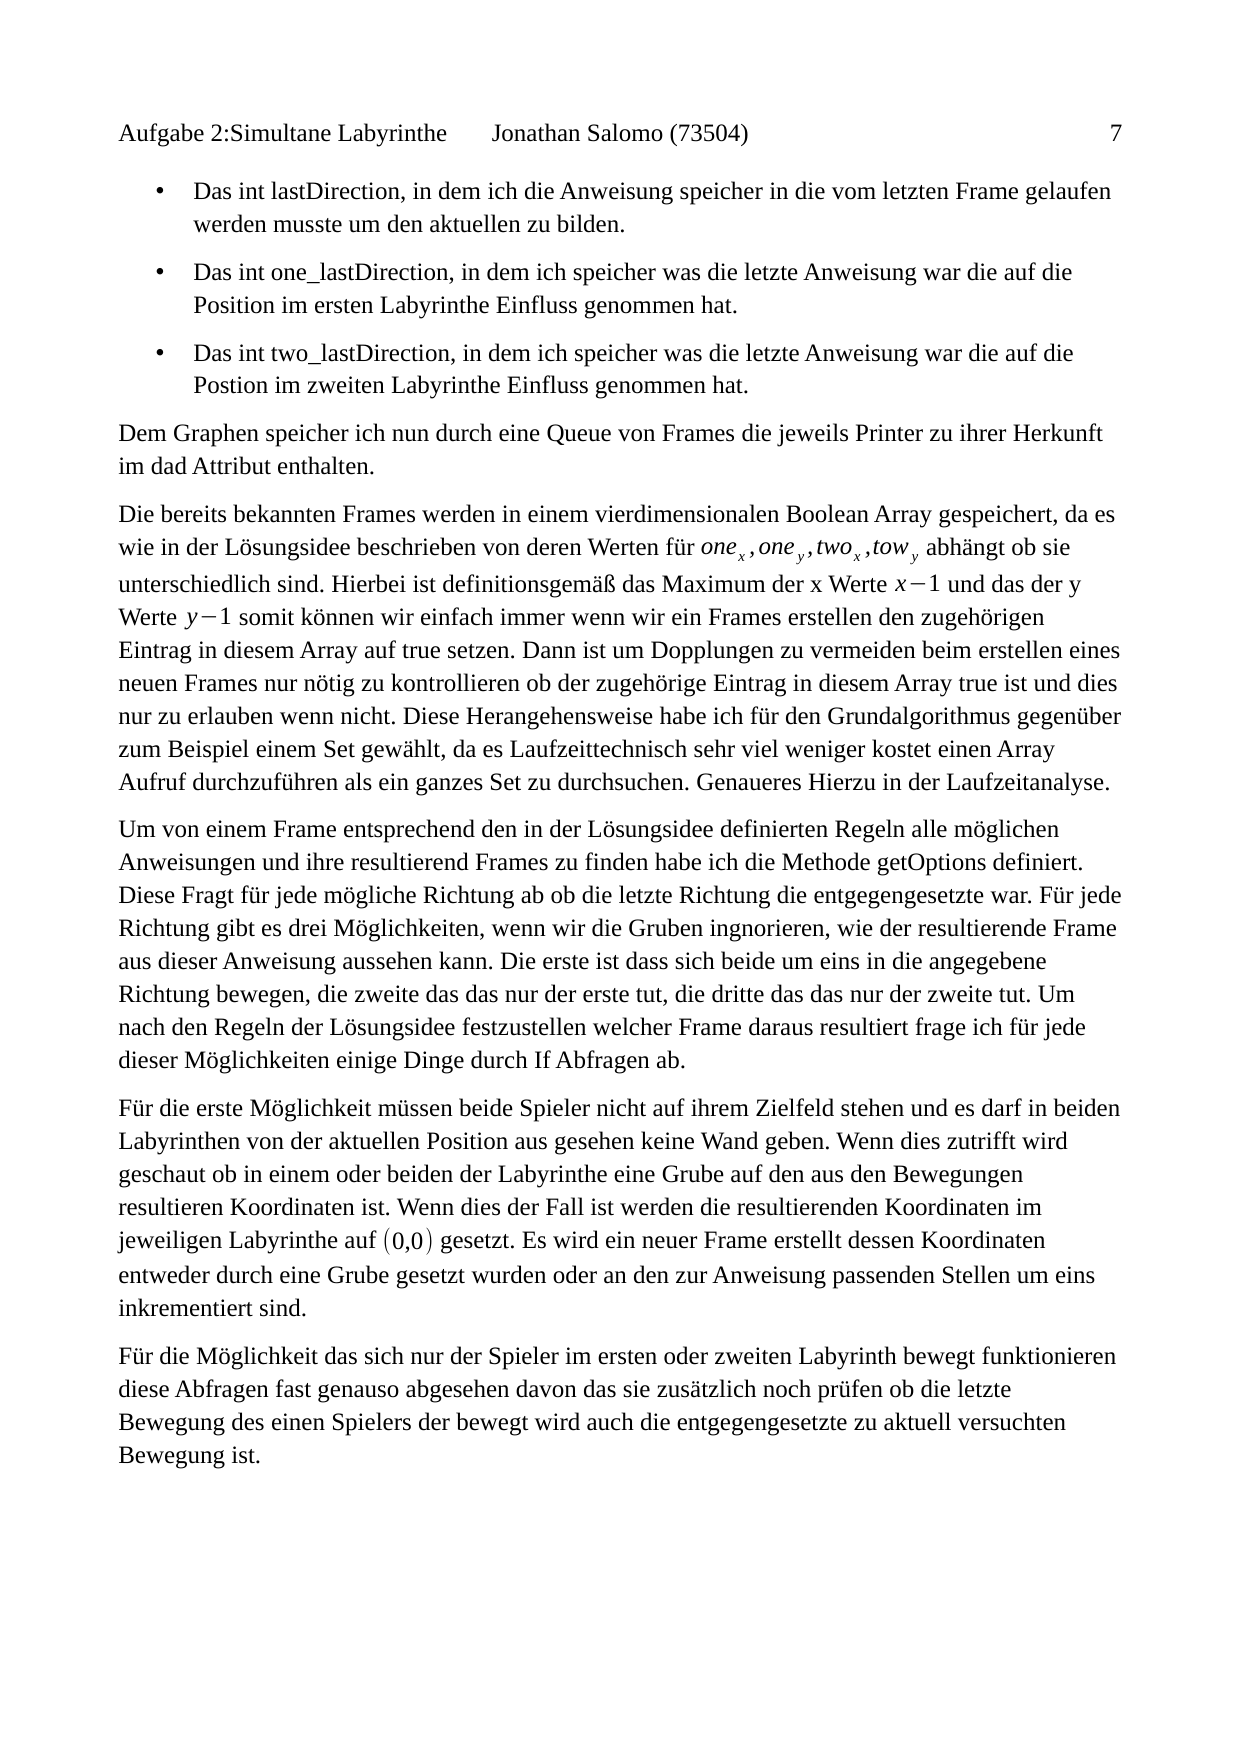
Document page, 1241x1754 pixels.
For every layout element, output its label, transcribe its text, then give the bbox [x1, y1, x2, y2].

text Für die erste Möglichkeit müssen beide Spieler nicht auf ihrem Zielfeld stehen und es darf in beiden Labyrinthen von der aktuellen Position aus gesehen keine Wand geben. Wenn dies zutrifft wird geschaut ob in einem oder beiden der Labyrinthe eine Grube auf den aus den Bewegungen resultieren Koordinaten ist. Wenn dies der Fall ist werden die resultierenden Koordinaten im jeweiligen Labyrinthe auf gesetzt. Es wird ein neuer Frame erstellt dessen Koordinaten entweder durch eine Grube gesetzt wurden oder an den zur Anweisung passenden Stellen um eins inkrementiert sind. [118, 1093, 1122, 1322]
list Das int two_lastDirection, in dem ich speicher was die letzte Anweisung war die auf die Postion im zweiten Labyrinthe Einfluss genommen hat. [156, 338, 1122, 399]
list Das int one_lastDirection, in dem ich speicher was die letzte Anweisung war die auf die Position im ersten Labyrinthe Einfluss genommen hat. [156, 257, 1122, 319]
list Das int lastDirection, in dem ich die Anweisung speicher in die vom letzten Frame gelaufen werden musste um den aktuellen zu bilden. [156, 176, 1122, 238]
text Für die Möglichkeit das sich nur der Spieler im ersten oder zweiten Labyrinth bewegt funktionieren diese Abfragen fast genauso abgesehen davon das sie zusätzlich noch prüfen ob die letzte Bewegung des einen Spielers der bewegt wird auch die entgegengesetzte zu aktuell versuchten Bewegung ist. [118, 1341, 1122, 1468]
text Um von einem Frame entsprechend den in der Lösungsidee definierten Regeln alle möglichen Anweisungen und ihre resultierend Frames zu finden habe ich die Methode getOptions definiert. Diese Fragt für jede mögliche Richtung ab ob die letzte Richtung die entgegengesetzte war. Für jede Richtung gibt es drei Möglichkeiten, wenn wir die Gruben ingnorieren, wie der resultierende Frame aus dieser Anweisung aussehen kann. Die erste ist dass sich beide um eins in die angegebene Richtung bewegen, die zweite das das nur der erste tut, die dritte das das nur der zweite tut. Um nach den Regeln der Lösungsidee festzustellen welcher Frame daraus resultiert frage ich für jede dieser Möglichkeiten einige Dinge durch If Abfragen ab. [118, 814, 1122, 1074]
text Dem Graphen speicher ich nun durch eine Queue von Frames die jeweils Printer zu ihrer Herkunft im dad Attribut enthalten. [118, 418, 1122, 480]
text Die bereits bekannten Frames werden in einem vierdimensionalen Boolean Array gespeichert, da es wie in der Lösungsidee beschrieben von deren Werten für abhängt ob sie unterschiedlich sind. Hierbei ist definitionsgemäß das Maximum der x Werte und das der y Werte somit können wir einfach immer wenn wir ein Frames erstellen den zugehörigen Eintrag in diesem Array auf true setzen. Dann ist um Dopplungen zu vermeiden beim erstellen eines neuen Frames nur nötig zu kontrollieren ob der zugehörige Eintrag in diesem Array true ist und dies nur zu erlauben wenn nicht. Diese Herangehensweise habe ich für den Grundalgorithmus gegenüber zum Beispiel einem Set gewählt, da es Laufzeittechnisch sehr viel weniger kostet einen Array Aufruf durchzuführen als ein ganzes Set zu durchsuchen. Genaueres Hierzu in der Laufzeitanalyse. [118, 499, 1122, 796]
